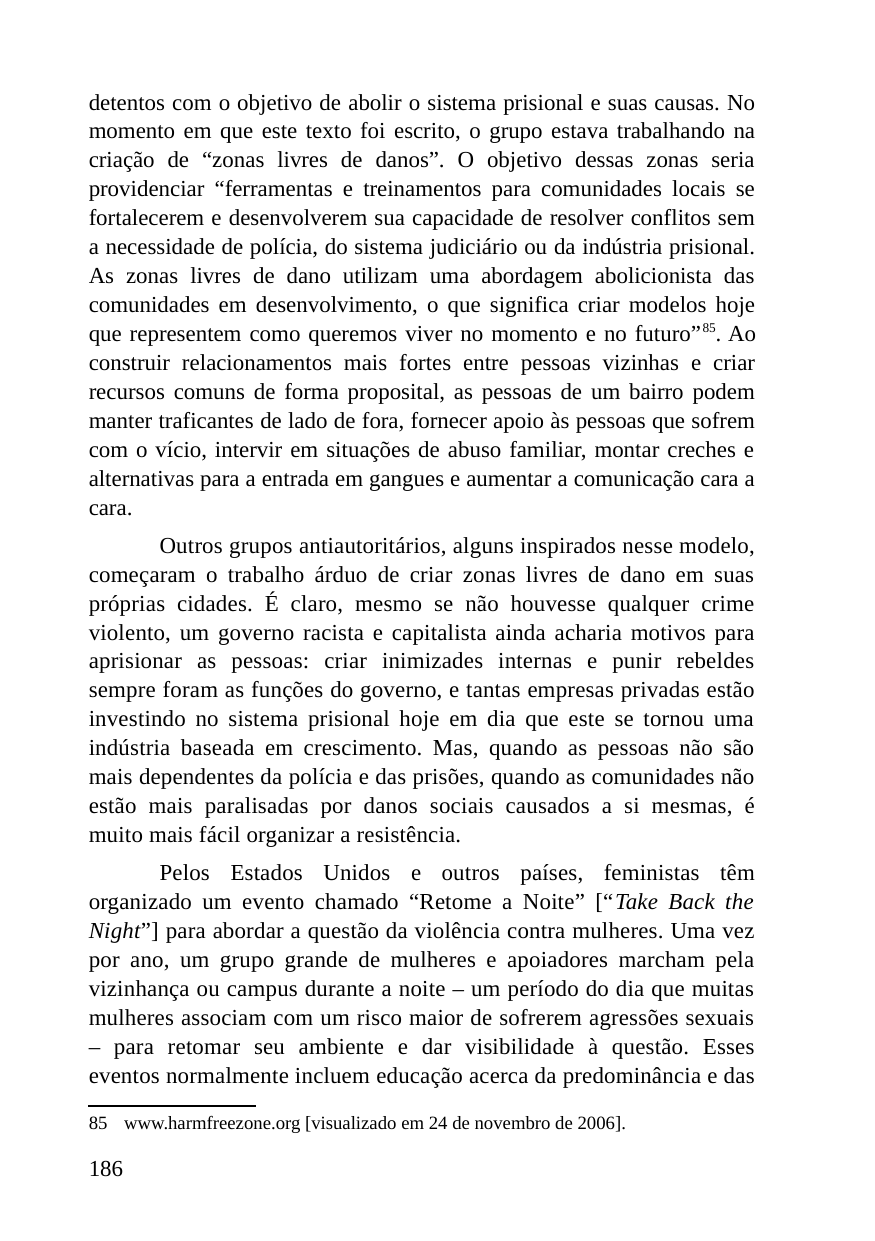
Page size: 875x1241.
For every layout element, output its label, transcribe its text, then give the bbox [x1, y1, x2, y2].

text www.harmfreezone.org [visualizado em 24 de novembro de 2006]. [88, 1112, 756, 1134]
text detentos com o objetivo de abolir o sistema prisional e suas causas. No momento em que este texto foi escrito, o grupo estava trabalhando na criação de “zonas livres de danos”. O objetivo dessas zonas seria providenciar “ferramentas e treinamentos para comunidades locais se fortalecerem e desenvolverem sua capacidade de resolver conflitos sem a necessidade de polícia, do sistema judiciário ou da indústria prisional. As zonas livres de dano utilizam uma abordagem abolicionista das comunidades em desenvolvimento, o que significa criar modelos hoje que representem como queremos viver no momento e no futuro”. Ao construir relacionamentos mais fortes entre pessoas vizinhas e criar recursos comuns de forma proposital, as pessoas de um bairro podem manter traficantes de lado de fora, fornecer apoio às pessoas que sofrem com o vício, intervir em situações de abuso familiar, montar creches e alternativas para a entrada em gangues e aumentar a comunicação cara a cara. [88, 88, 756, 520]
text Outros grupos antiautoritários, alguns inspirados nesse modelo, começaram o trabalho árduo de criar zonas livres de dano em suas próprias cidades. É claro, mesmo se não houvesse qualquer crime violento, um governo racista e capitalista ainda acharia motivos para aprisionar as pessoas: criar inimizades internas e punir rebeldes sempre foram as funções do governo, e tantas empresas privadas estão investindo no sistema prisional hoje em dia que este se tornou uma indústria baseada em crescimento. Mas, quando as pessoas não são mais dependentes da polícia e das prisões, quando as comunidades não estão mais paralisadas por danos sociais causados a si mesmas, é muito mais fácil organizar a resistência. [88, 532, 756, 848]
text Pelos Estados Unidos e outros países, feministas têm organizado um evento chamado “Retome a Noite” [“Take Back the Night”] para abordar a questão da violência contra mulheres. Uma vez por ano, um grupo grande de mulheres e apoiadores marcham pela vizinhança ou campus durante a noite – um período do dia que muitas mulheres associam com um risco maior de sofrerem agressões sexuais – para retomar seu ambiente e dar visibilidade à questão. Esses eventos normalmente incluem educação acerca da predominância e das [88, 859, 756, 1088]
